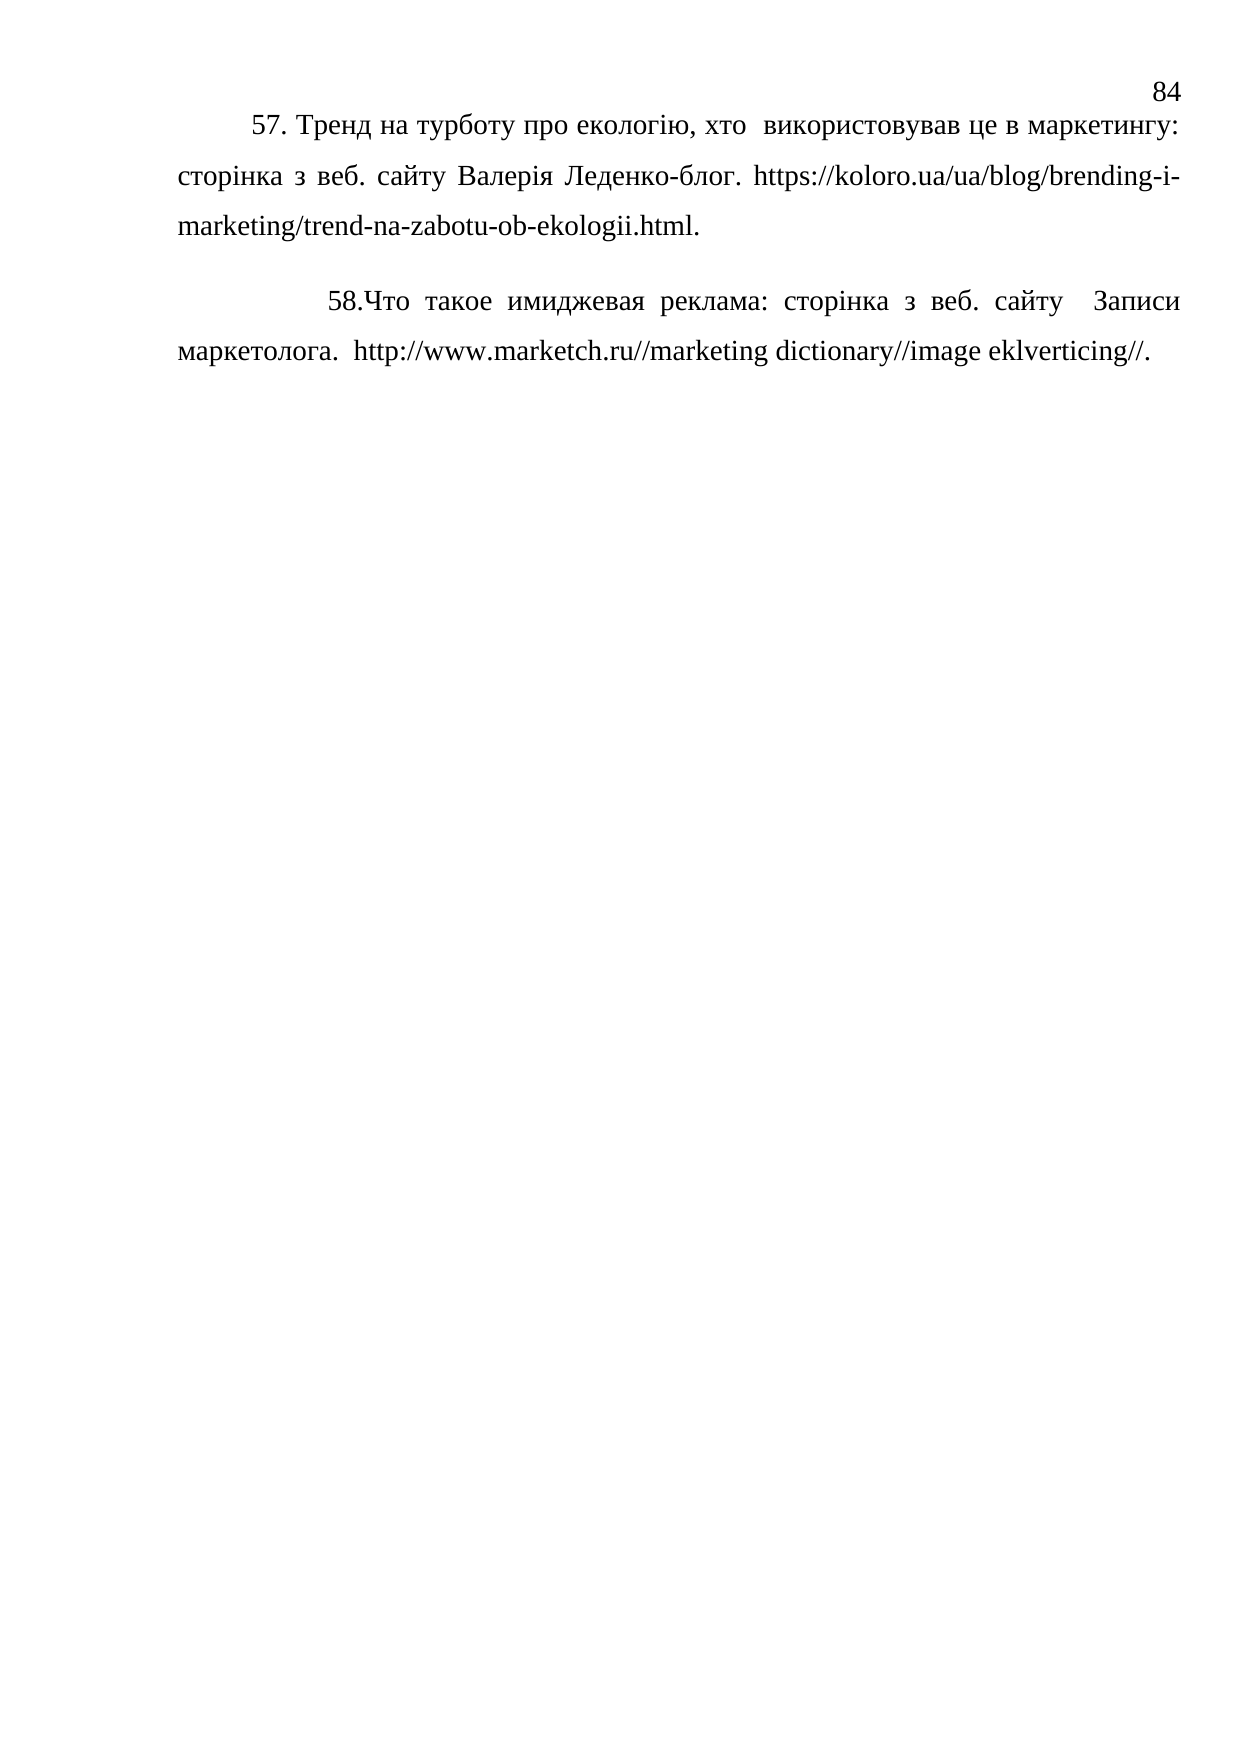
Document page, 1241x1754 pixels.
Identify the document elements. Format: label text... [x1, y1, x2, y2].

text 58.Что такое имиджевая реклама: сторінка з веб. сайту Записи маркетолога. http://www.marketch.ru//marketing dictionary//image eklverticing//. [177, 283, 1181, 367]
text 57. Тренд на турботу про екологію, хто використовував це в маркетингу: сторінка з веб. сайту Валерія Леденко-блог. https://koloro.ua/ua/blog/brending-i-marketing/trend-na-zabotu-ob-ekologii.html. [177, 107, 1181, 241]
